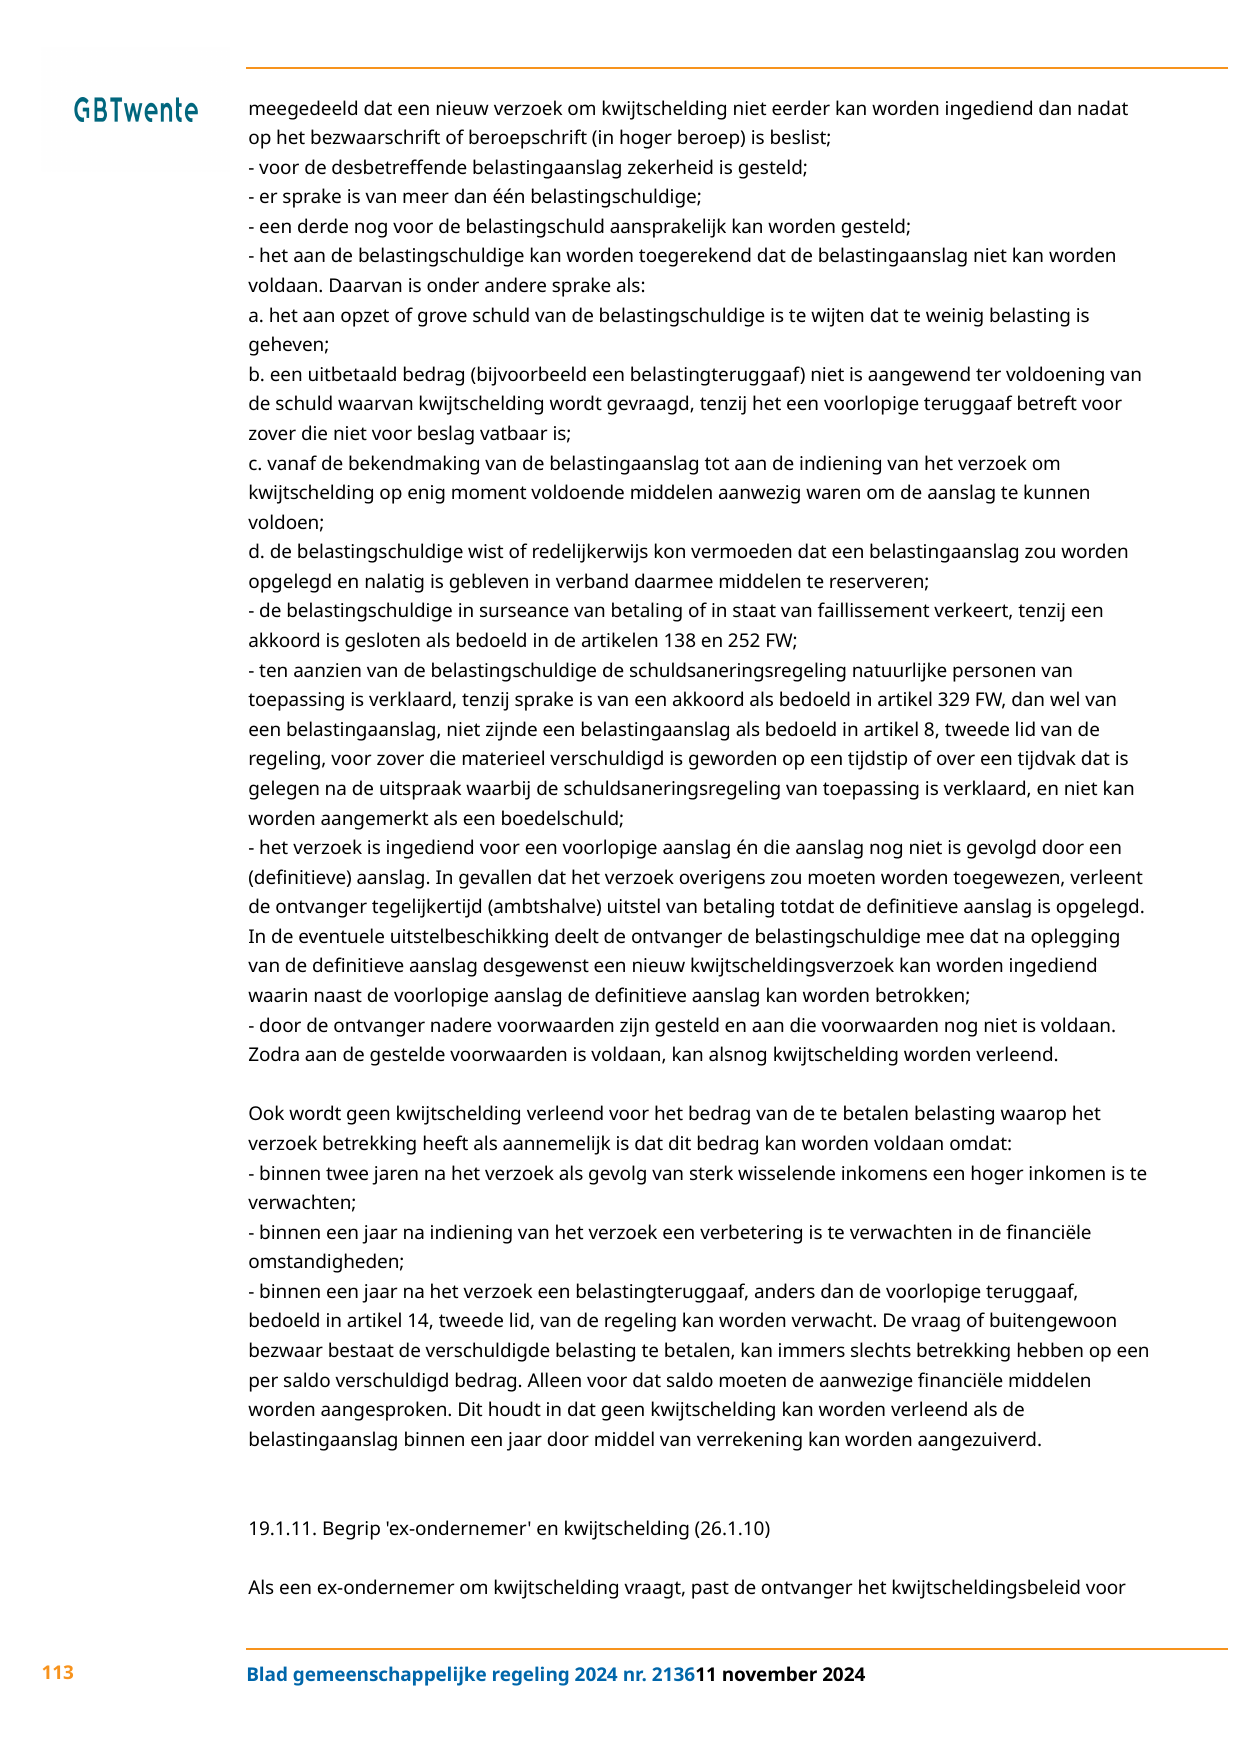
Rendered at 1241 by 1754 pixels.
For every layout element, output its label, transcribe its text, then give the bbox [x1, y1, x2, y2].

text - het aan de belastingschuldige kan worden toegerekend dat de belastingaanslag niet kan worden voldaan. Daarvan is onder andere sprake als: [248, 243, 1152, 298]
text Ook wordt geen kwijtschelding verleend voor het bedrag van de te betalen belasting waarop het verzoek betrekking heeft als aannemelijk is dat dit bedrag kan worden voldaan omdat: [248, 1101, 1152, 1156]
text b. een uitbetaald bedrag (bijvoorbeeld een belastingteruggaaf) niet is aangewend ter voldoening van de schuld waarvan kwijtschelding wordt gevraagd, tenzij het een voorlopige teruggaaf betreft voor zover die niet voor beslag vatbaar is; [248, 361, 1152, 446]
text - ten aanzien van de belastingschuldige de schuldsaneringsregeling natuurlijke personen van toepassing is verklaard, tenzij sprake is van een akkoord als bedoeld in artikel 329 FW, dan wel van een belastingaanslag, niet zijnde een belastingaanslag als bedoeld in artikel 8, tweede lid van de regeling, voor zover die materieel verschuldigd is geworden op een tijdstip of over een tijdvak dat is gelegen na de uitspraak waarbij de schuldsaneringsregeling van toepassing is verklaard, en niet kan worden aangemerkt als een boedelschuld; [248, 657, 1152, 831]
text - een derde nog voor de belastingschuld aansprakelijk kan worden gesteld; [248, 213, 1152, 239]
text - de belastingschuldige in surseance van betaling of in staat van faillissement verkeert, tenzij een akkoord is gesloten als bedoeld in de artikelen 138 en 252 FW; [248, 598, 1152, 653]
text - binnen een jaar na het verzoek een belastingteruggaaf, anders dan de voorlopige teruggaaf, bedoeld in artikel 14, tweede lid, van de regeling kan worden verwacht. De vraag of buitengewoon bezwaar bestaat de verschuldigde belasting te betalen, kan immers slechts betrekking hebben op een per saldo verschuldigd bedrag. Alleen voor dat saldo moeten de aanwezige financiële middelen worden aangesproken. Dit houdt in dat geen kwijtschelding kan worden verleend als de belastingaanslag binnen een jaar door middel van verrekening kan worden aangezuiverd. [248, 1278, 1152, 1452]
text - het verzoek is ingediend voor een voorlopige aanslag én die aanslag nog niet is gevolgd door een (definitieve) aanslag. In gevallen dat het verzoek overigens zou moeten worden toegewezen, verleent de ontvanger tegelijkertijd (ambtshalve) uitstel van betaling totdat de definitieve aanslag is opgelegd. In de eventuele uitstelbeschikking deelt de ontvanger de belastingschuldige mee dat na oplegging van de definitieve aanslag desgewenst een nieuw kwijtscheldingsverzoek kan worden ingediend waarin naast de voorlopige aanslag de definitieve aanslag kan worden betrokken; [248, 834, 1152, 1008]
text - er sprake is van meer dan één belastingschuldige; [248, 183, 1152, 209]
picture [41, 47, 231, 172]
text meegedeeld dat een nieuw verzoek om kwijtschelding niet eerder kan worden ingediend dan nadat op het bezwaarschrift of beroepschrift (in hoger beroep) is beslist; [248, 95, 1152, 150]
text d. de belastingschuldige wist of redelijkerwijs kon vermoeden dat een belastingaanslag zou worden opgelegd en nalatig is gebleven in verband daarmee middelen te reserveren; [248, 538, 1152, 594]
text - door de ontvanger nadere voorwaarden zijn gesteld en aan die voorwaarden nog niet is voldaan. Zodra aan de gestelde voorwaarden is voldaan, kan alsnog kwijtschelding worden verleend. [248, 1012, 1152, 1067]
text - binnen een jaar na indiening van het verzoek een verbetering is te verwachten in de financiële omstandigheden; [248, 1219, 1152, 1274]
text Als een ex-ondernemer om kwijtschelding vraagt, past de ontvanger het kwijtscheldingsbeleid voor [248, 1574, 1152, 1600]
text - voor de desbetreffende belastingaanslag zekerheid is gesteld; [248, 154, 1152, 180]
text a. het aan opzet of grove schuld van de belastingschuldige is te wijten dat te weinig belasting is geheven; [248, 302, 1152, 357]
text 19.1.11. Begrip 'ex-ondernemer' en kwijtschelding (26.1.10) [248, 1515, 1152, 1541]
text c. vanaf de bekendmaking van de belastingaanslag tot aan de indiening van het verzoek om kwijtschelding op enig moment voldoende middelen aanwezig waren om de aanslag te kunnen voldoen; [248, 450, 1152, 535]
text - binnen twee jaren na het verzoek als gevolg van sterk wisselende inkomens een hoger inkomen is te verwachten; [248, 1160, 1152, 1215]
